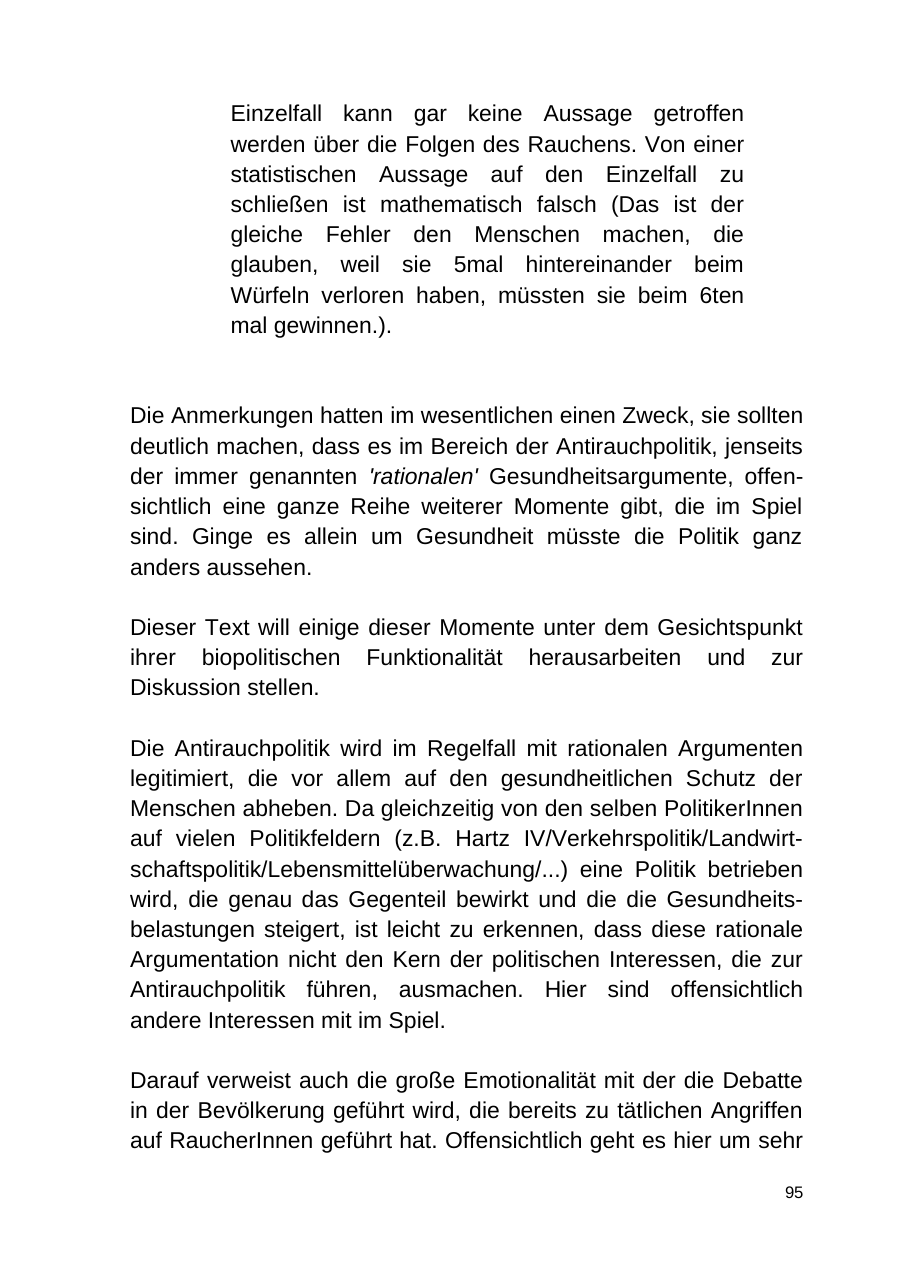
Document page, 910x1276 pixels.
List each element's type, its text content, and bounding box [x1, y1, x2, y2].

text Dieser Text will einige dieser Momente unter dem Gesichtspunkt ihrer biopolitischen Funktionalität herausarbeiten und zur Diskussion stellen. [130, 614, 803, 701]
text Einzelfall kann gar keine Aussage getroffen werden über die Folgen des Rauchens. Von einer statistischen Aussage auf den Einzelfall zu schließen ist mathematisch falsch (Das ist der gleiche Fehler den Menschen machen, die glauben, weil sie 5mal hintereinander beim Würfeln verloren haben, müssten sie beim 6ten mal gewinnen.). [230, 100, 744, 338]
text Die Antirauchpolitik wird im Regelfall mit rationalen Argumenten legitimiert, die vor allem auf den gesundheitlichen Schutz der Menschen abheben. Da gleichzeitig von den selben PolitikerInnen auf vielen Politikfeldern (z.B. Hartz IV/Verkehrspolitik/Landwirt-schaftspolitik/Lebensmittelüberwachung/...) eine Politik betrieben wird, die genau das Gegenteil bewirkt und die die Gesundheits-belastungen steigert, ist leicht zu erkennen, dass diese rationale Argumentation nicht den Kern der politischen Interessen, die zur Antirauchpolitik führen, ausmachen. Hier sind offensichtlich andere Interessen mit im Spiel. [130, 735, 803, 1033]
text Die Anmerkungen hatten im wesentlichen einen Zweck, sie sollten deutlich machen, dass es im Bereich der Antirauchpolitik, jenseits der immer genannten 'rationalen' Gesundheitsargumente, offen-sichtlich eine ganze Reihe weiterer Momente gibt, die im Spiel sind. Ginge es allein um Gesundheit müsste die Politik ganz anders aussehen. [130, 402, 803, 580]
text Darauf verweist auch die große Emotionalität mit der die Debatte in der Bevölkerung geführt wird, die bereits zu tätlichen Angriffen auf RaucherInnen geführt hat. Offensichtlich geht es hier um sehr [130, 1067, 803, 1154]
